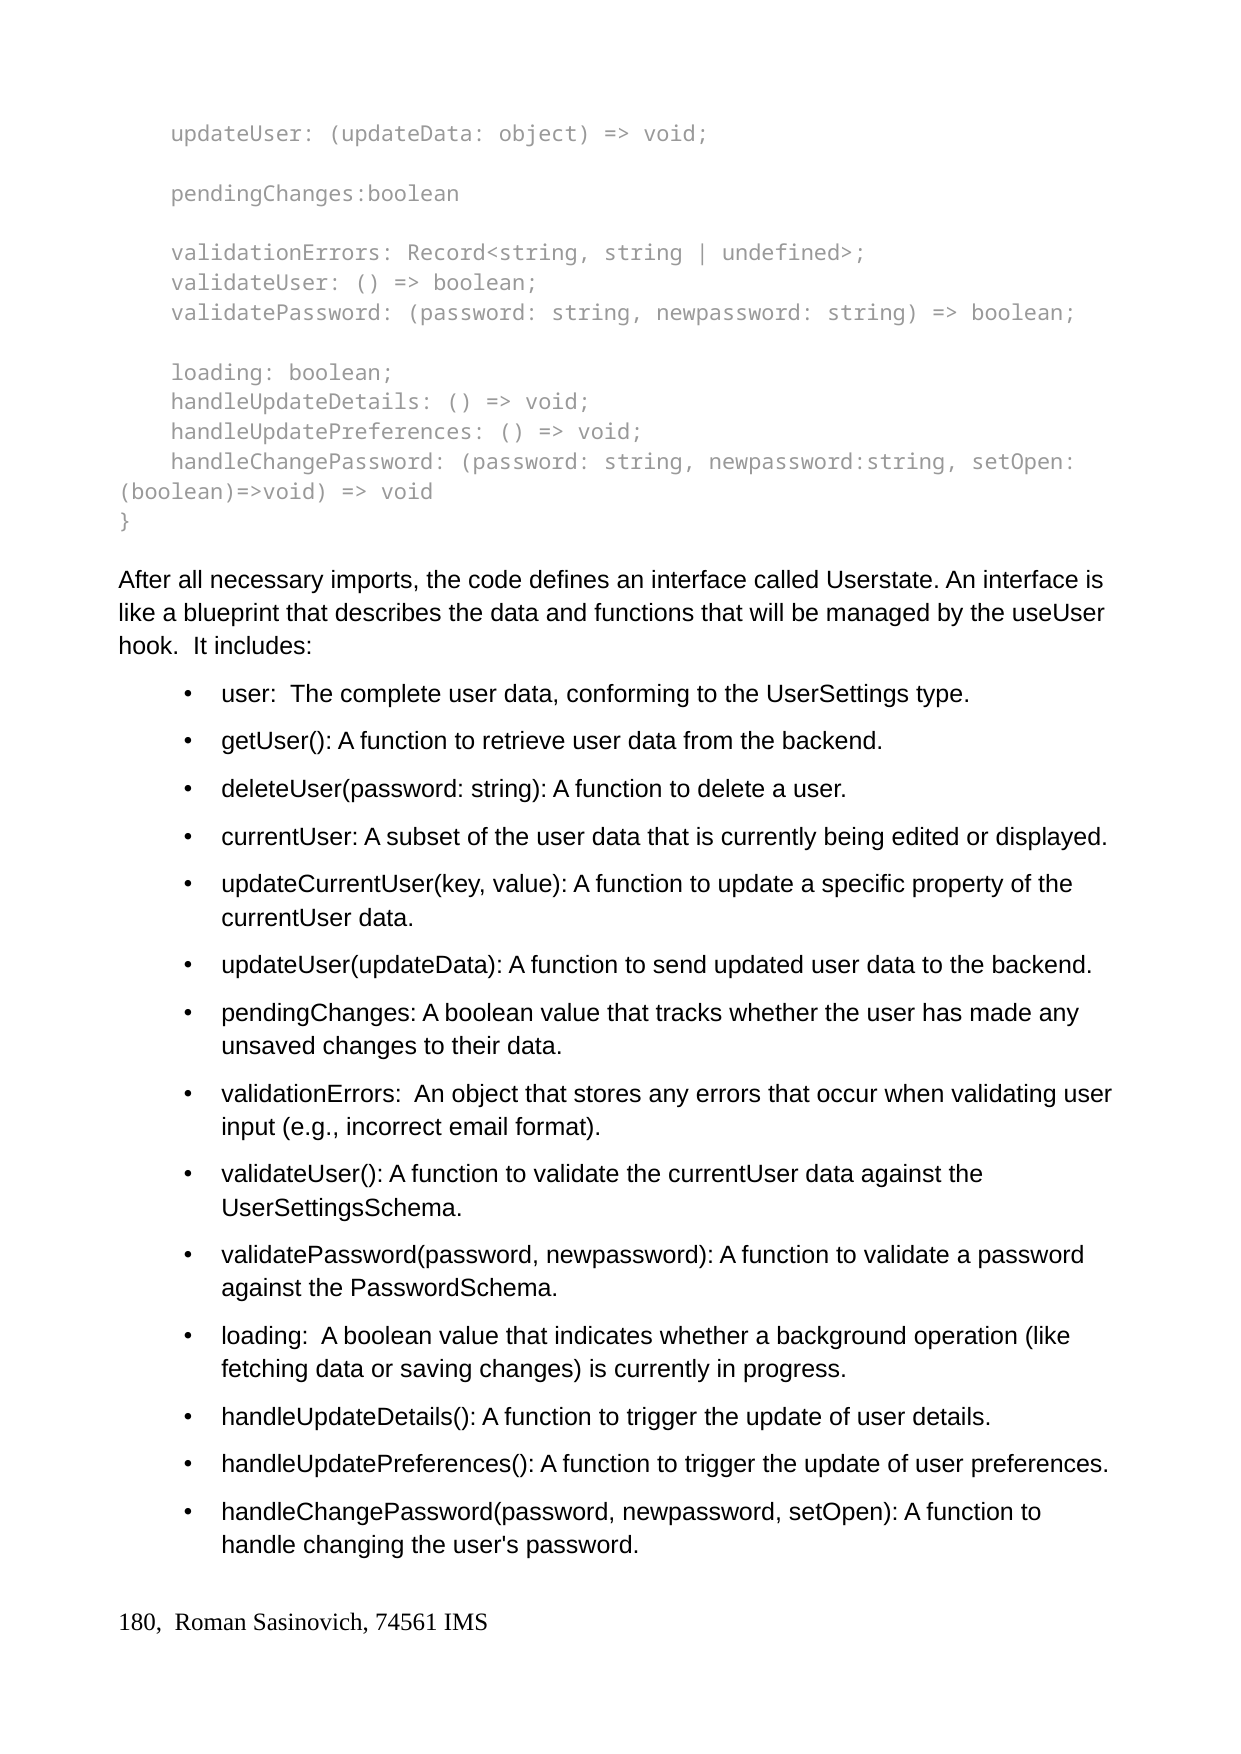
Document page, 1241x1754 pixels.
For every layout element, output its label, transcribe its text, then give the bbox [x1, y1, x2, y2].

list handleChangePassword(password, newpassword, setOpen): A function to handle changing the user's password. [183, 1497, 1122, 1559]
text validationErrors: Record<string, string | undefined>; [118, 237, 1122, 267]
text handleUpdateDetails: () => void; [118, 386, 1122, 416]
list validationErrors: An object that stores any errors that occur when validating user input (e.g., incorrect email format). [183, 1079, 1122, 1141]
text After all necessary imports, the code defines an interface called Userstate. An interface is like a blueprint that describes the data and functions that will be managed by the useUser hook. It includes: [118, 565, 1122, 660]
text handleUpdatePreferences: () => void; [118, 416, 1122, 446]
list handleUpdateDetails(): A function to trigger the update of user details. [183, 1402, 1122, 1430]
text } [118, 505, 1122, 535]
list user: The complete user data, conforming to the UserSettings type. [183, 679, 1122, 707]
text validateUser: () => boolean; [118, 267, 1122, 297]
list handleUpdatePreferences(): A function to trigger the update of user preferences. [183, 1449, 1122, 1478]
text validatePassword: (password: string, newpassword: string) => boolean; [118, 297, 1122, 327]
list getUser(): A function to retrieve user data from the backend. [183, 726, 1122, 755]
list updateUser(updateData): A function to send updated user data to the backend. [183, 950, 1122, 979]
list validateUser(): A function to validate the currentUser data against the UserSettingsSchema. [183, 1159, 1122, 1221]
list loading: A boolean value that indicates whether a background operation (like fetching data or saving changes) is currently in progress. [183, 1321, 1122, 1383]
text updateUser: (updateData: object) => void; [118, 118, 1122, 148]
list deleteUser(password: string): A function to delete a user. [183, 774, 1122, 803]
list pendingChanges: A boolean value that tracks whether the user has made any unsaved changes to their data. [183, 998, 1122, 1060]
text loading: boolean; [118, 356, 1122, 386]
text pendingChanges:boolean [118, 178, 1122, 207]
list updateCurrentUser(key, value): A function to update a specific property of the currentUser data. [183, 869, 1122, 931]
list validatePassword(password, newpassword): A function to validate a password against the PasswordSchema. [183, 1240, 1122, 1302]
text handleChangePassword: (password: string, newpassword:string, setOpen: (boolean)=>void) => void [118, 446, 1122, 505]
list currentUser: A subset of the user data that is currently being edited or displayed. [183, 822, 1122, 851]
